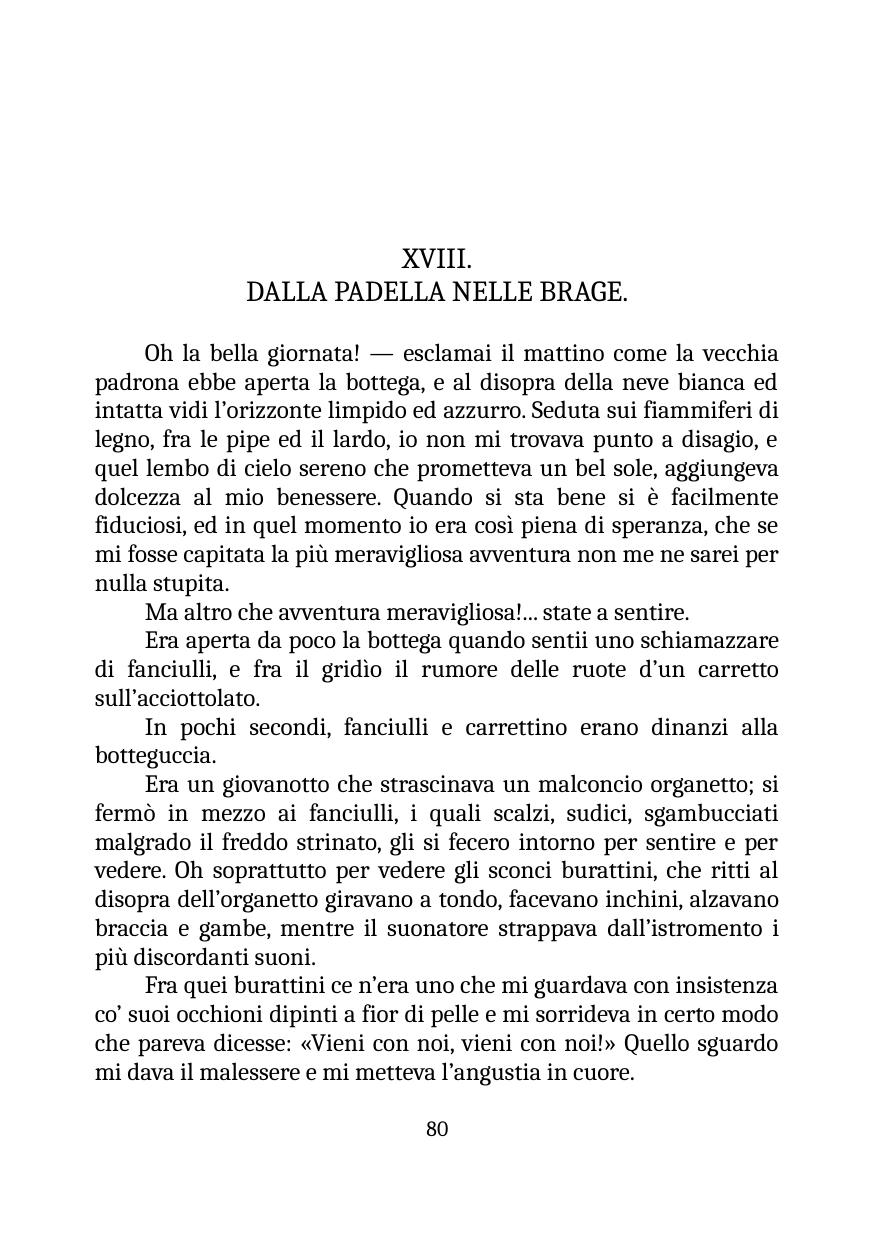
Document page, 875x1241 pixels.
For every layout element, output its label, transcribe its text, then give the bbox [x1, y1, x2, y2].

text Era un giovanotto che strascinava un malconcio organetto; si fermò in mezzo ai fanciulli, i quali scalzi, sudici, sgambucciati malgrado il freddo strinato, gli si fecero intorno per sentire e per vedere. Oh soprattutto per vedere gli sconci burattini, che ritti al disopra dell’organetto giravano a tondo, facevano inchini, alzavano braccia e gambe, mentre il suonatore strappava dall’istromento i più discordanti suoni. [94, 770, 779, 971]
text Fra quei burattini ce n’era uno che mi guardava con insistenza co’ suoi occhioni dipinti a fior di pelle e mi sorrideva in certo modo che pareva dicesse: «Vieni con noi, vieni con noi!» Quello sguardo mi dava il malessere e mi metteva l’angustia in cuore. [94, 971, 779, 1086]
subtitle XVIII. Dalla padella nelle brage. [94, 242, 779, 309]
text Ma altro che avventura meravigliosa!... state a sentire. [94, 597, 779, 626]
text In pochi secondi, fanciulli e carrettino erano dinanzi alla botteguccia. [94, 712, 779, 770]
text Oh la bella giornata! — esclamai il mattino come la vecchia padrona ebbe aperta la bottega, e al disopra della neve bianca ed intatta vidi l’orizzonte limpido ed azzurro. Seduta sui fiammiferi di legno, fra le pipe ed il lardo, io non mi trovava punto a disagio, e quel lembo di cielo sereno che prometteva un bel sole, aggiungeva dolcezza al mio benessere. Quando si sta bene si è facilmente fiduciosi, ed in quel momento io era così piena di speranza, che se mi fosse capitata la più meravigliosa avventura non me ne sarei per nulla stupita. [94, 339, 779, 597]
text Era aperta da poco la bottega quando sentii uno schiamazzare di fanciulli, e fra il gridìo il rumore delle ruote d’un carretto sull’acciottolato. [94, 626, 779, 712]
